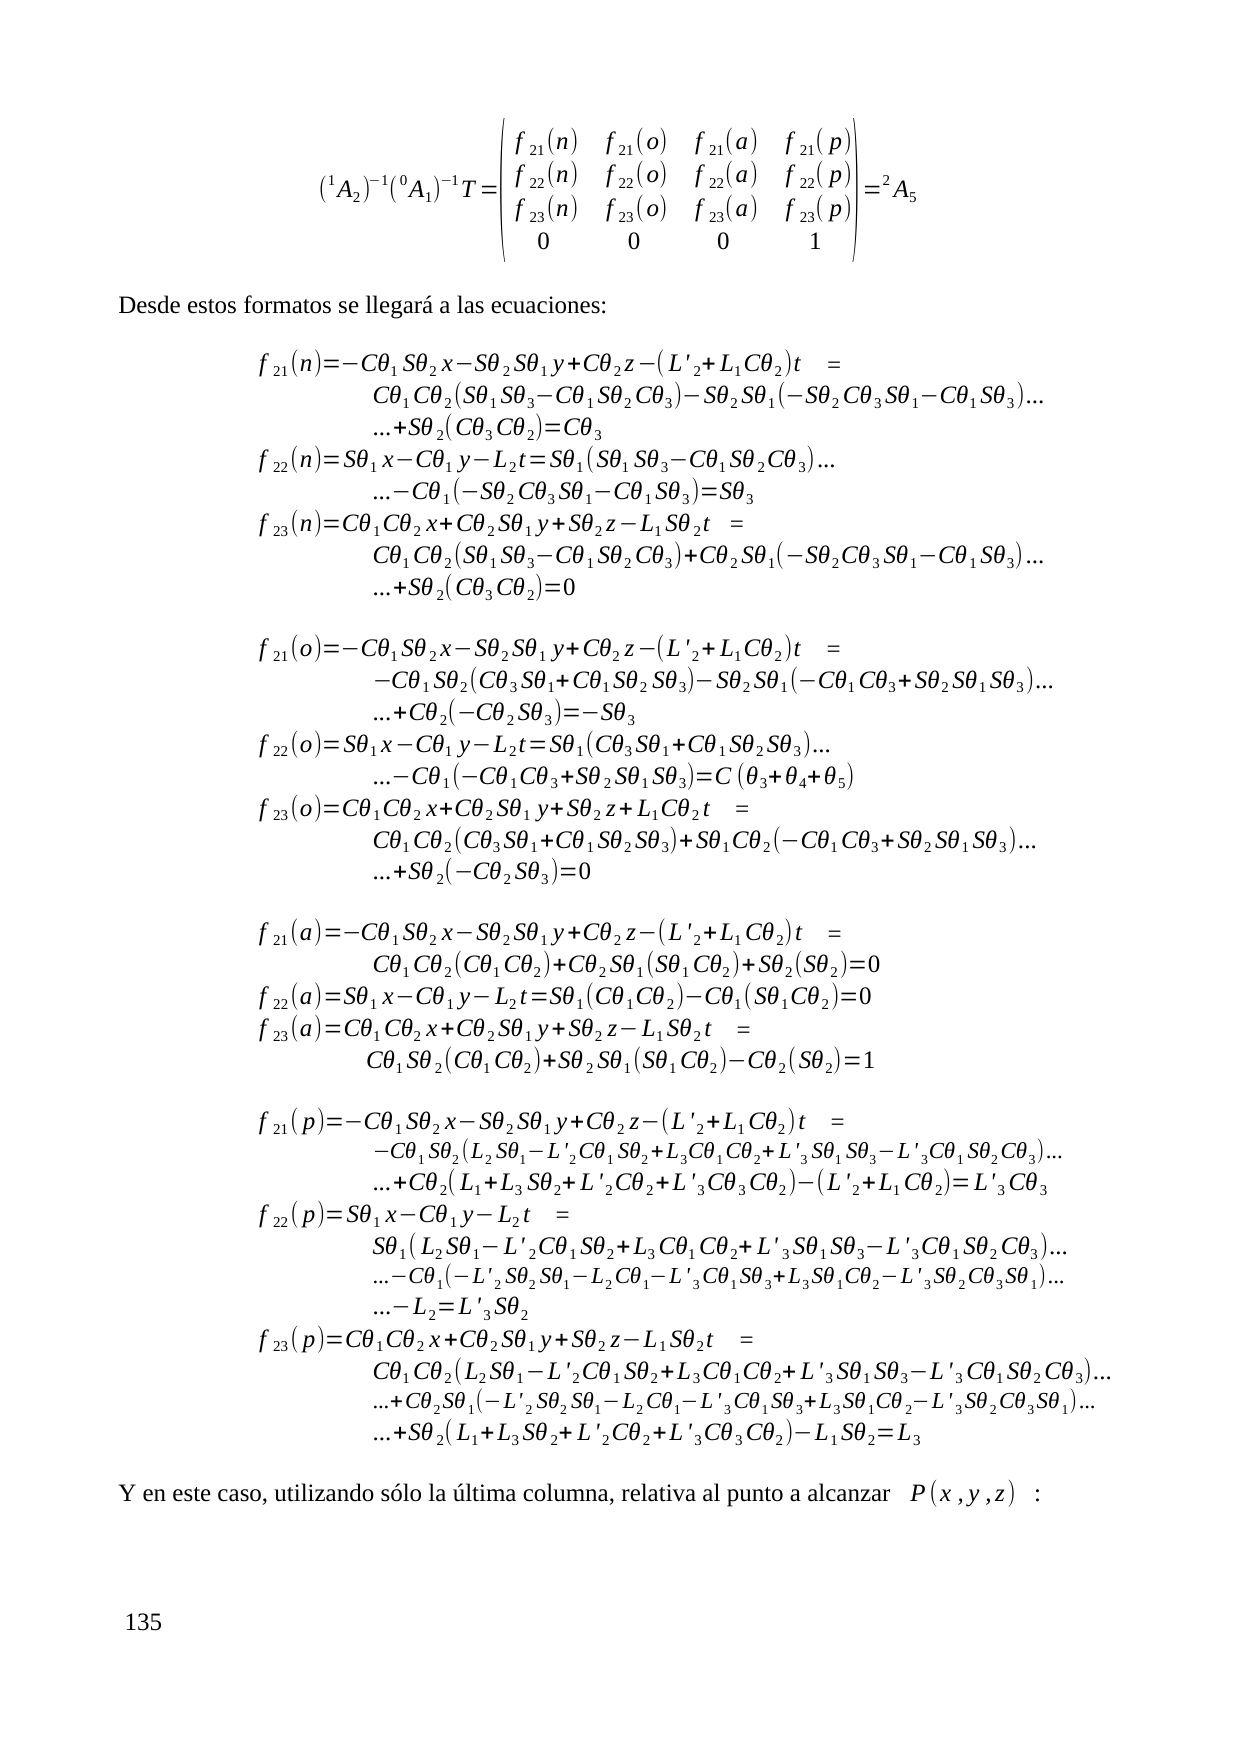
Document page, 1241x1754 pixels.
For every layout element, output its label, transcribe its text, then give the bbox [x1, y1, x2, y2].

text = [236, 917, 1122, 949]
text = [236, 793, 1122, 824]
text = [236, 508, 1122, 540]
text = [236, 1199, 1122, 1231]
text = [236, 1013, 1122, 1045]
text = [236, 348, 1122, 380]
text = [236, 1106, 1122, 1138]
text = [236, 1324, 1122, 1356]
text = [236, 633, 1122, 665]
text Desde estos formatos se llegará a las ecuaciones: [118, 291, 1122, 319]
text Y en este caso, utilizando sólo la última columna, relativa al punto a alcanzar: [118, 1477, 1122, 1507]
